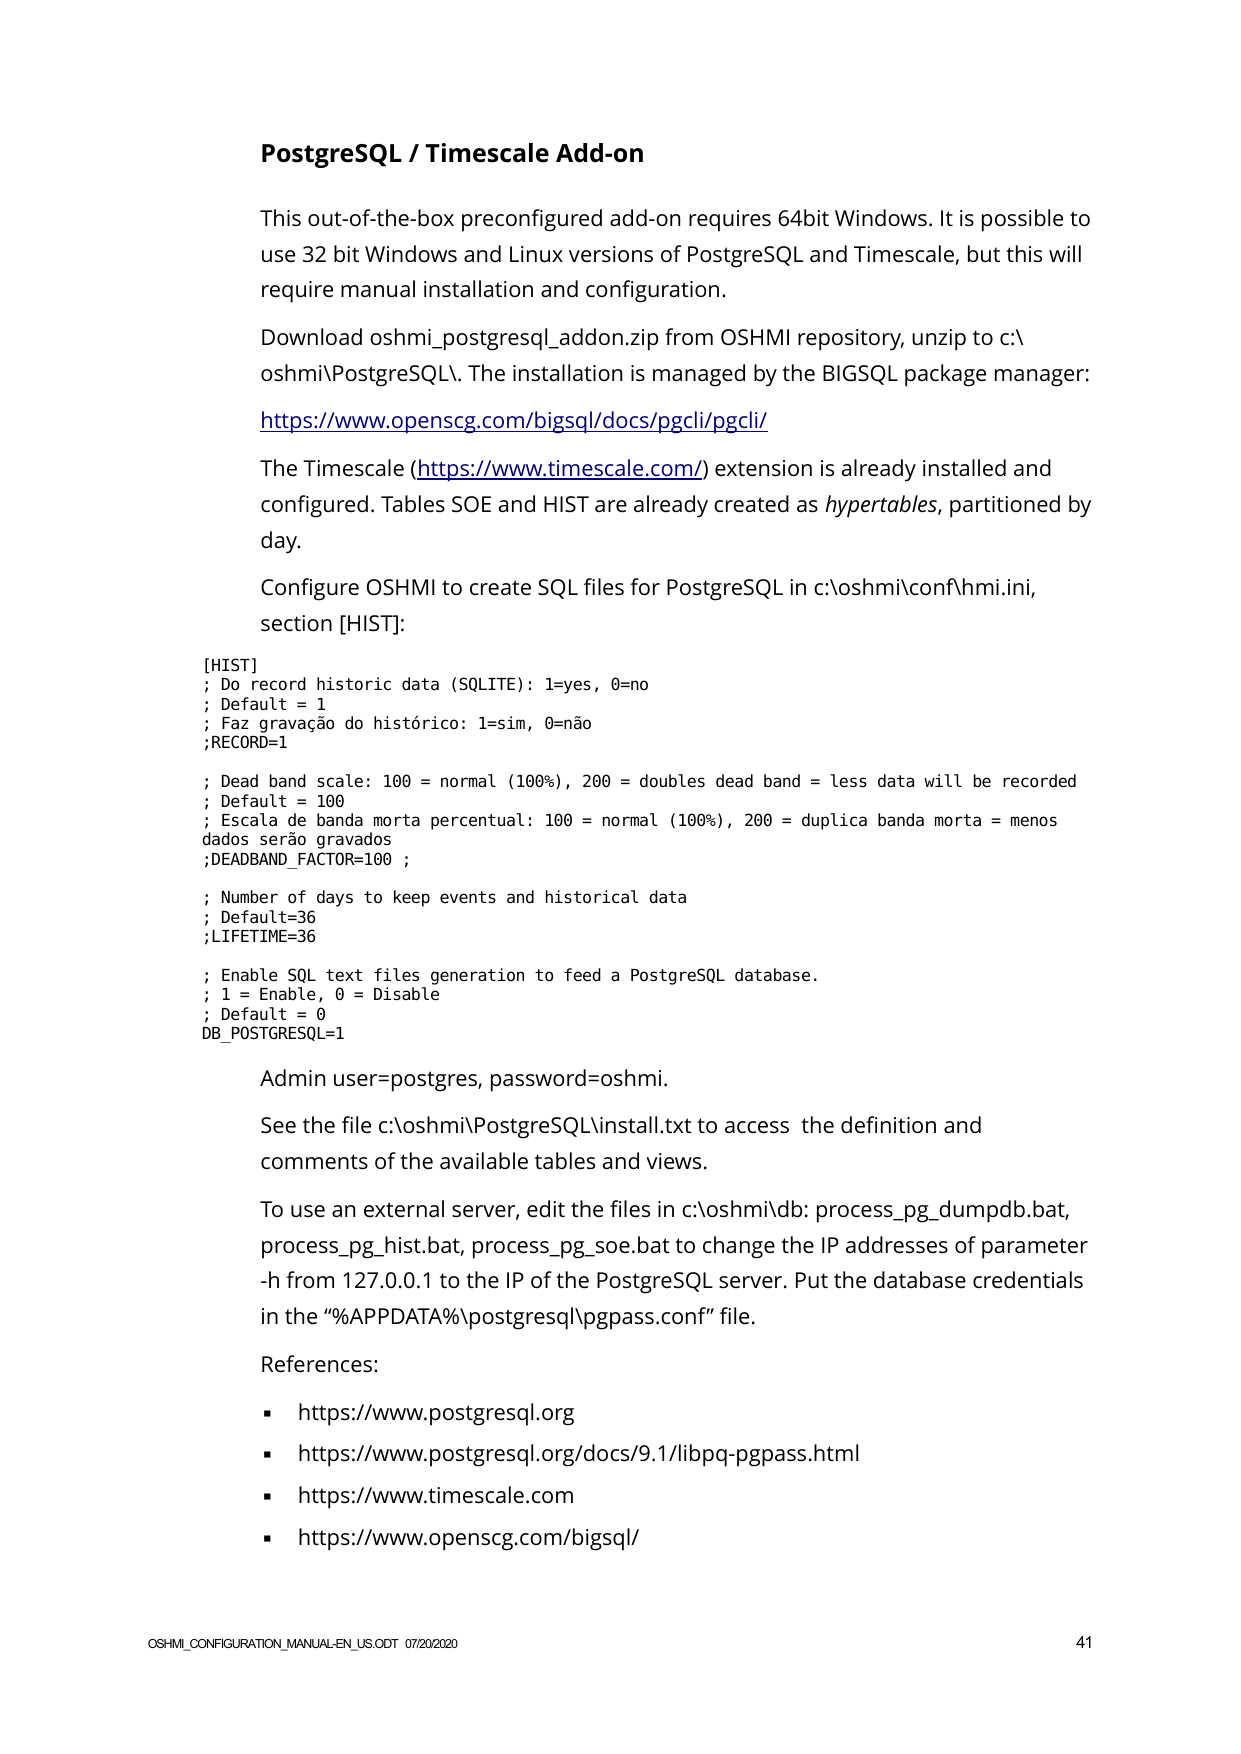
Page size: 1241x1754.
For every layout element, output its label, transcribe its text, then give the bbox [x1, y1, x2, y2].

text ; Default=36 [202, 908, 1093, 927]
text Download oshmi_postgresql_addon.zip from OSHMI repository, unzip to c:\oshmi\PostgreSQL\. The installation is managed by the BIGSQL package manager: [260, 322, 1093, 388]
list https://www.postgresql.org [260, 1396, 1093, 1426]
text ; Default = 1 [202, 694, 1093, 714]
text This out-of-the-box preconfigured add-on requires 64bit Windows. It is possible to use 32 bit Windows and Linux versions of PostgreSQL and Timescale, but this will require manual installation and configuration. [260, 203, 1093, 304]
text To use an external server, edit the files in c:\oshmi\db: process_pg_dumpdb.bat, process_pg_hist.bat, process_pg_soe.bat to change the IP addresses of parameter -h from 127.0.0.1 to the IP of the PostgreSQL server. Put the database credentials in the “%APPDATA%\postgresql\pgpass.conf” file. [260, 1194, 1093, 1331]
text ; Dead band scale: 100 = normal (100%), 200 = doubles dead band = less data will be recorded [202, 772, 1093, 791]
text Configure OSHMI to create SQL files for PostgreSQL in c:\oshmi\conf\hmi.ini, section [HIST]: [260, 572, 1093, 638]
text ; 1 = Enable, 0 = Disable [202, 985, 1093, 1004]
list https://www.postgresql.org/docs/9.1/libpq-pgpass.html [260, 1438, 1093, 1468]
text See the file c:\oshmi\PostgreSQL\install.txt to access the definition and comments of the available tables and views. [260, 1110, 1093, 1176]
text ; Do record historic data (SQLITE): 1=yes, 0=no [202, 675, 1093, 694]
text ;DEADBAND_FACTOR=100 ; [202, 849, 1093, 869]
text References: [260, 1349, 1093, 1378]
text ; Default = 100 [202, 791, 1093, 811]
text https://www.openscg.com/bigsql/docs/pgcli/pgcli/ [260, 406, 1093, 435]
text ; Default = 0 [202, 1004, 1093, 1024]
text [HIST] [202, 656, 1093, 675]
text Admin user=postgres, password=oshmi. [260, 1063, 1093, 1092]
text ; Faz gravação do histórico: 1=sim, 0=não [202, 714, 1093, 733]
text ; Enable SQL text files generation to feed a PostgreSQL database. [202, 966, 1093, 985]
list https://www.openscg.com/bigsql/ [260, 1522, 1093, 1552]
text DB_POSTGRESQL=1 [202, 1024, 1093, 1063]
list https://www.timescale.com [260, 1480, 1093, 1510]
text ;LIFETIME=36 [202, 927, 1093, 946]
subtitle PostgreSQL / Timescale Add-on [260, 136, 1093, 170]
text ; Number of days to keep events and historical data [202, 888, 1093, 908]
text The Timescale (https://www.timescale.com/) extension is already installed and configured. Tables SOE and HIST are already created as hypertables, partitioned by day. [260, 453, 1093, 554]
text ; Escala de banda morta percentual: 100 = normal (100%), 200 = duplica banda morta = menos dados serão gravados [202, 811, 1093, 849]
text ;RECORD=1 [202, 733, 1093, 753]
